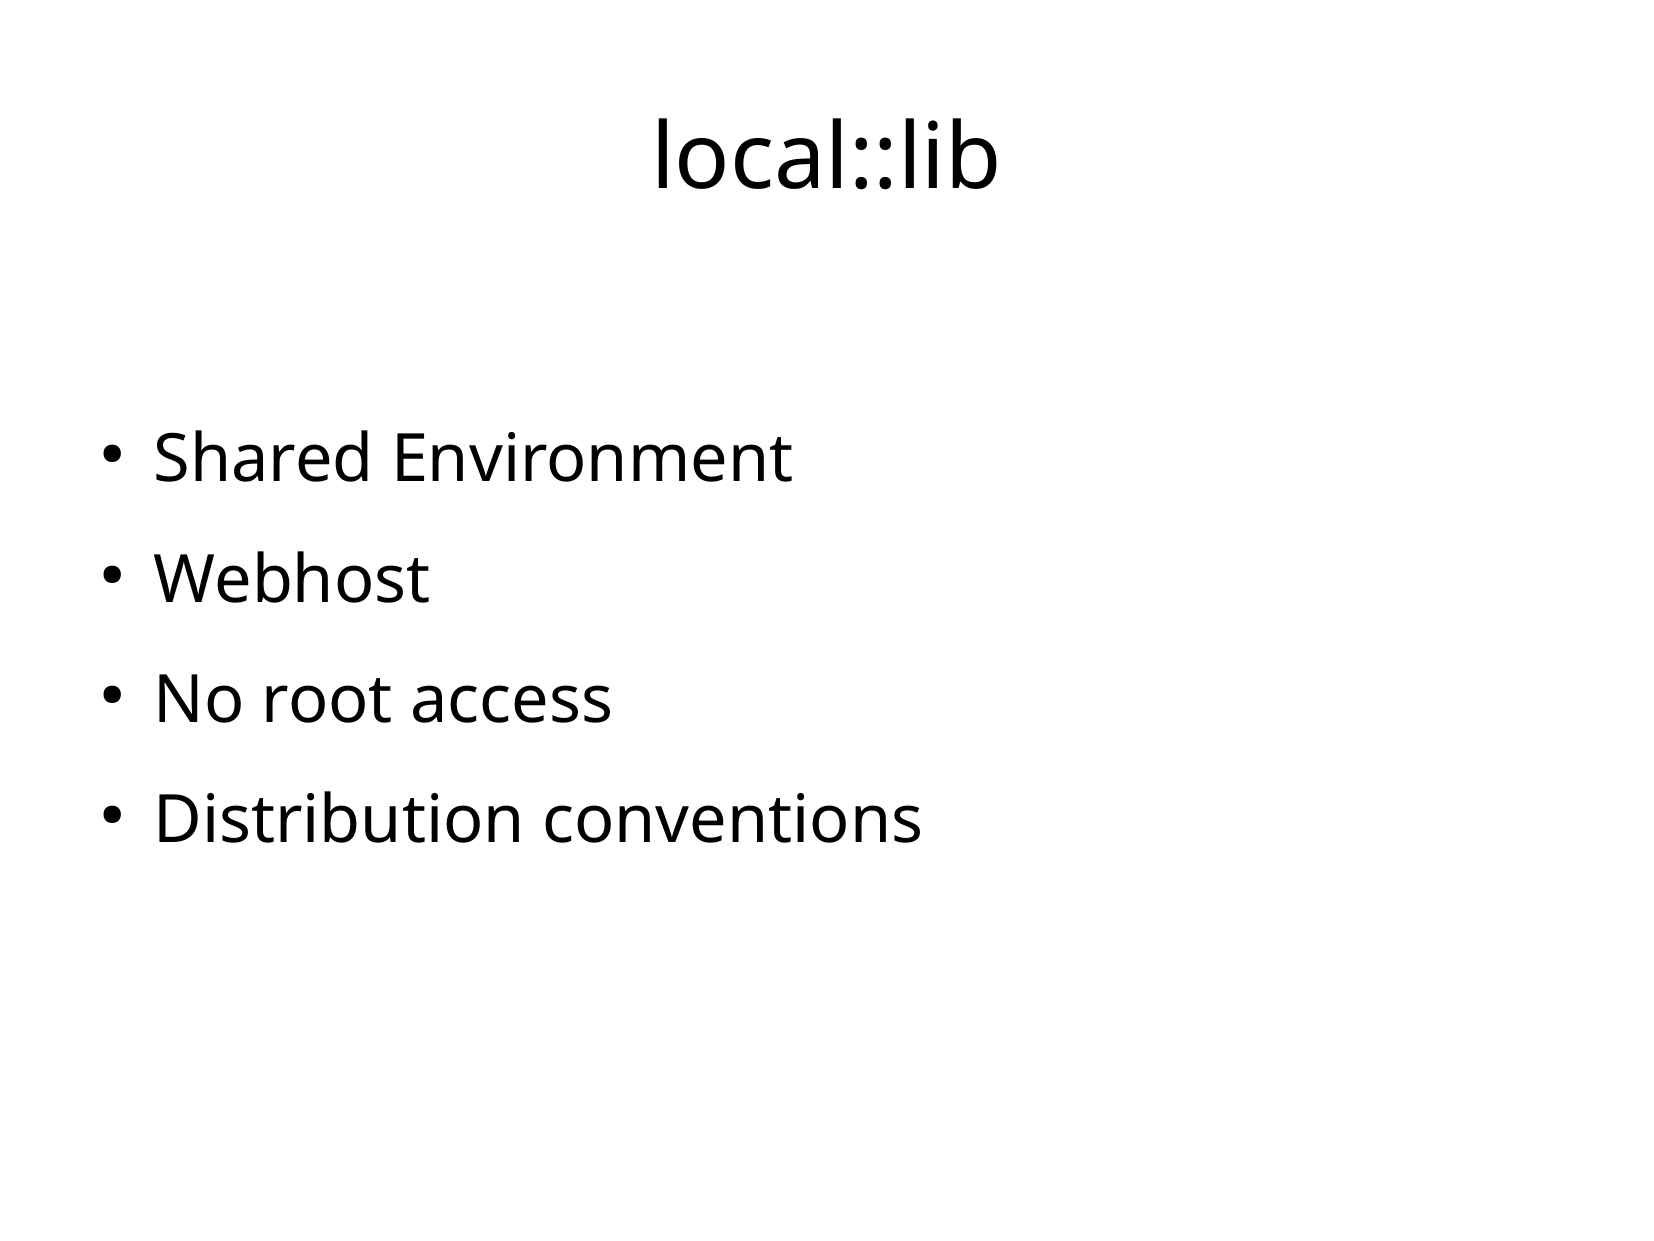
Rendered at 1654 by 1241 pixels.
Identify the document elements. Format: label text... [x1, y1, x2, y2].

title local::lib [82, 49, 1571, 257]
list Shared Environment Webhost No root access Distribution conventions [82, 290, 1571, 1109]
